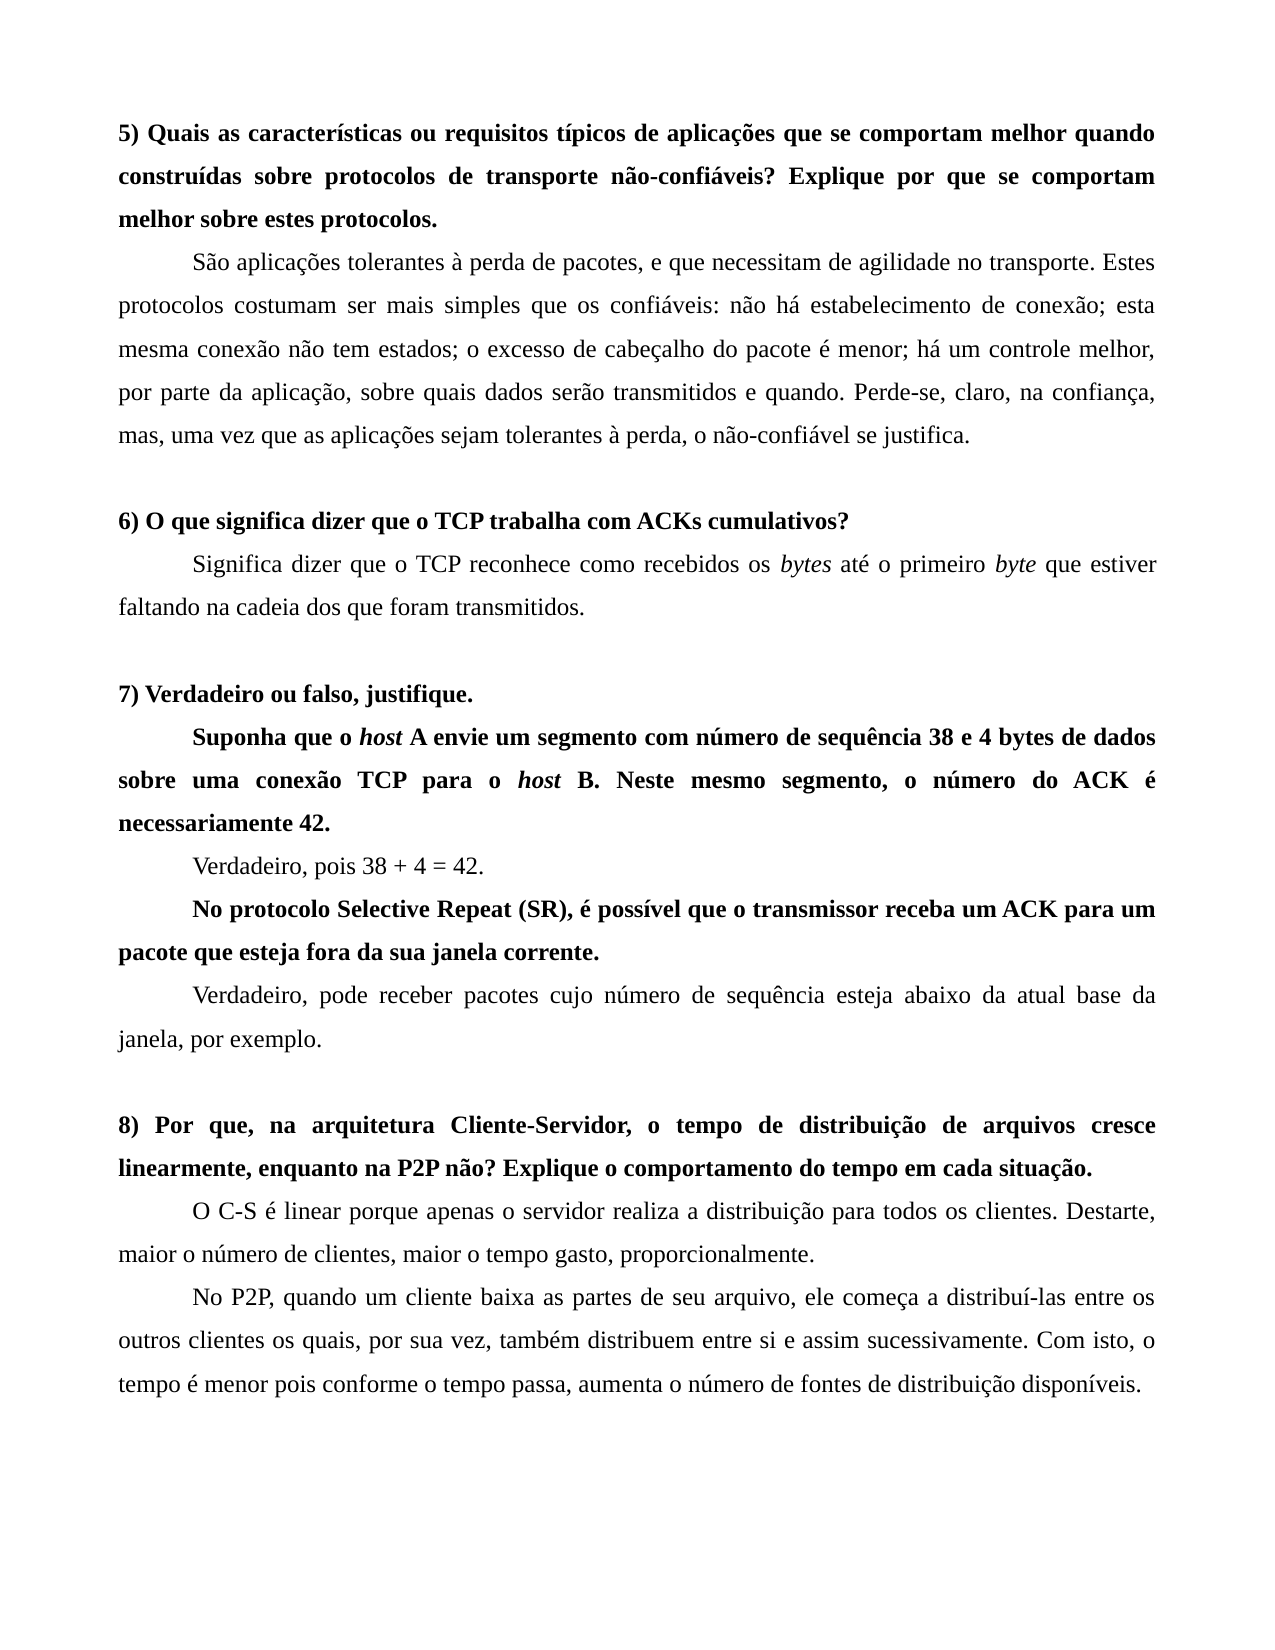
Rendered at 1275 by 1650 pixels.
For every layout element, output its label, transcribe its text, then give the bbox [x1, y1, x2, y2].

text São aplicações tolerantes à perda de pacotes, e que necessitam de agilidade no transporte. Estes protocolos costumam ser mais simples que os confiáveis: não há estabelecimento de conexão; esta mesma conexão não tem estados; o excesso de cabeçalho do pacote é menor; há um controle melhor, por parte da aplicação, sobre quais dados serão transmitidos e quando. Perde-se, claro, na confiança, mas, uma vez que as aplicações sejam tolerantes à perda, o não-confiável se justifica. [118, 247, 1157, 449]
text 5) Quais as características ou requisitos típicos de aplicações que se comportam melhor quando construídas sobre protocolos de transporte não-confiáveis? Explique por que se comportam melhor sobre estes protocolos. [118, 118, 1157, 233]
text 8) Por que, na arquitetura Cliente-Servidor, o tempo de distribuição de arquivos cresce linearmente, enquanto na P2P não? Explique o comportamento do tempo em cada situação. [118, 1110, 1157, 1182]
text 7) Verdadeiro ou falso, justifique. [118, 679, 1157, 707]
text Significa dizer que o TCP reconhece como recebidos os bytes até o primeiro byte que estiver faltando na cadeia dos que foram transmitidos. [118, 549, 1157, 621]
text 6) O que significa dizer que o TCP trabalha com ACKs cumulativos? [118, 506, 1157, 535]
text O C-S é linear porque apenas o servidor realiza a distribuição para todos os clientes. Destarte, maior o número de clientes, maior o tempo gasto, proporcionalmente. [118, 1196, 1157, 1268]
text No protocolo Selective Repeat (SR), é possível que o transmissor receba um ACK para um pacote que esteja fora da sua janela corrente. [118, 894, 1157, 966]
text No P2P, quando um cliente baixa as partes de seu arquivo, ele começa a distribuí-las entre os outros clientes os quais, por sua vez, também distribuem entre si e assim sucessivamente. Com isto, o tempo é menor pois conforme o tempo passa, aumenta o número de fontes de distribuição disponíveis. [118, 1282, 1157, 1397]
text Suponha que o host A envie um segmento com número de sequência 38 e 4 bytes de dados sobre uma conexão TCP para o host B. Neste mesmo segmento, o número do ACK é necessariamente 42. [118, 722, 1157, 837]
text Verdadeiro, pode receber pacotes cujo número de sequência esteja abaixo da atual base da janela, por exemplo. [118, 981, 1157, 1052]
text Verdadeiro, pois 38 + 4 = 42. [118, 851, 1157, 880]
